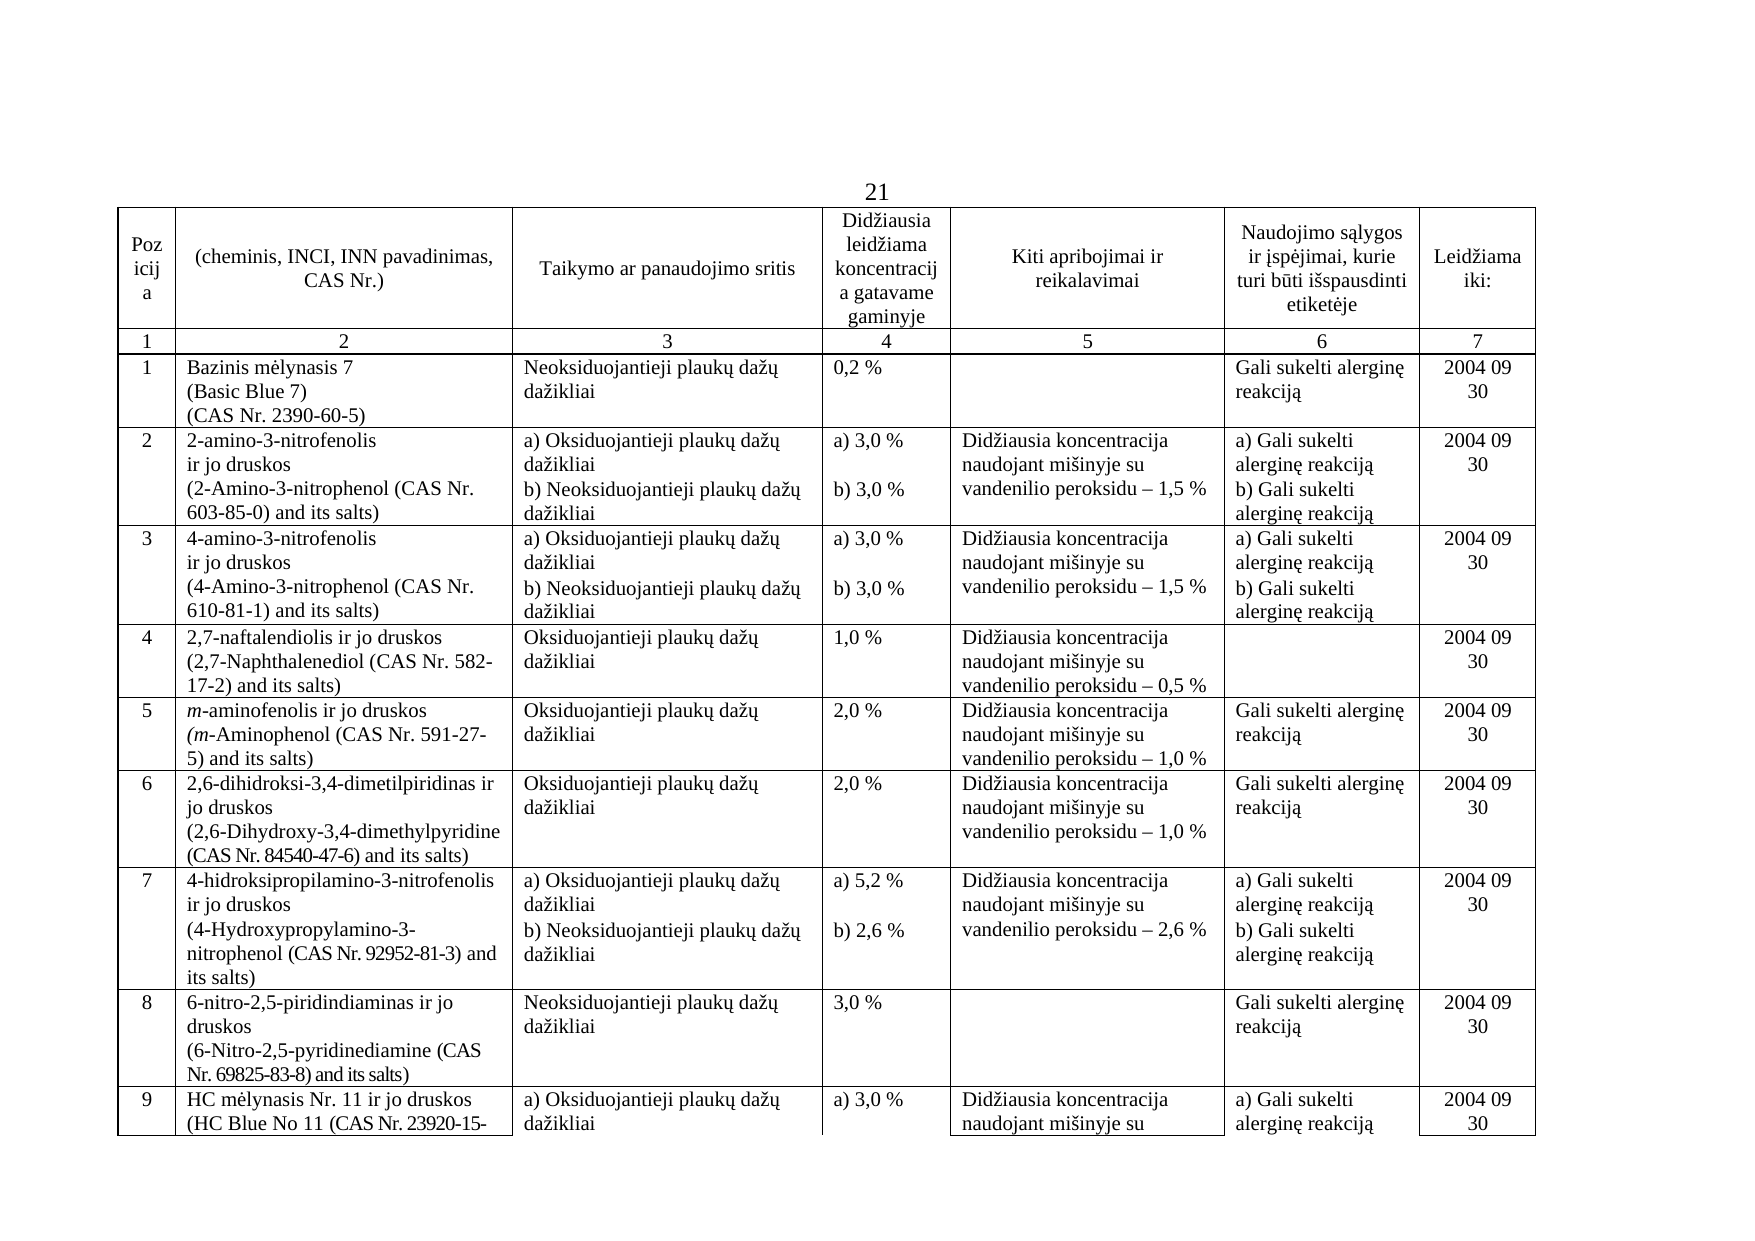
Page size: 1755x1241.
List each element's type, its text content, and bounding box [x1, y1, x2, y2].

table_cell a) Oksiduojantieji plaukų dažų dažikliai [513, 868, 822, 916]
table_cell [1225, 625, 1419, 697]
table_cell Didžiausia koncentracija naudojant mišinyje su vandenilio peroksidu – 1,0 % [951, 698, 1224, 770]
table_cell 2004 09 30 [1420, 990, 1535, 1086]
table_cell 7 [119, 868, 175, 989]
table_cell 1 [119, 329, 175, 353]
table_cell a) Gali sukelti alerginę reakciją [1225, 1087, 1419, 1135]
table_cell Didžiausia koncentracija naudojant mišinyje su vandenilio peroksidu – 1,5 % [951, 428, 1224, 525]
table_cell a) Gali sukelti alerginę reakciją [1225, 868, 1419, 916]
table_cell 3 [513, 329, 822, 353]
table_cell b) Neoksiduojantieji plaukų dažų dažikliai [513, 476, 822, 525]
table_cell b) 2,6 % [823, 916, 950, 989]
table_cell Oksiduojantieji plaukų dažų dažikliai [513, 698, 822, 770]
table_cell 2004 09 30 [1420, 698, 1535, 770]
table_cell 2,6-dihidroksi-3,4-dimetilpiridinas ir jo druskos (2,6-Dihydroxy-3,4-dimethylpyridine (CAS Nr. 84540-47-6) and its salts) [176, 771, 512, 867]
table_cell 1 [119, 355, 175, 427]
table_cell [951, 990, 1224, 1086]
table_cell 4-amino-3-nitrofenolis ir jo druskos (4-Amino-3-nitrophenol (CAS Nr. 610-81-1) and its salts) [176, 526, 512, 623]
table_cell a) 3,0 % [823, 526, 950, 574]
table_header Pozicija [119, 208, 175, 328]
table_cell 2004 09 30 [1420, 868, 1535, 989]
table_cell Neoksiduojantieji plaukų dažų dažikliai [513, 355, 822, 427]
table_cell 4-hidroksipropilamino-3-nitrofenolis ir jo druskos (4-Hydroxypropylamino-3-nitrophenol (CAS Nr. 92952-81-3) and its salts) [176, 868, 512, 989]
table_cell Oksiduojantieji plaukų dažų dažikliai [513, 625, 822, 697]
table_cell 5 [951, 329, 1224, 353]
table_cell Didžiausia koncentracija naudojant mišinyje su vandenilio peroksidu – 0,5 % [951, 625, 1224, 697]
table_cell Kiti apribojimai ir reikalavimai [951, 208, 1224, 328]
table_cell 6 [119, 771, 175, 867]
table_cell Gali sukelti alerginę reakciją [1225, 990, 1419, 1086]
table_cell 1,0 % [823, 625, 950, 697]
table_header Leidžiama iki: [1420, 208, 1535, 328]
table_cell 2004 09 30 [1420, 1087, 1535, 1135]
table_cell a) 3,0 % [823, 1087, 950, 1135]
table_cell b) 3,0 % [823, 574, 950, 623]
table_cell a) Gali sukelti alerginę reakciją [1225, 526, 1419, 574]
table_cell Gali sukelti alerginę reakciją [1225, 698, 1419, 770]
table_cell 6-nitro-2,5-piridindiaminas ir jo druskos (6-Nitro-2,5-pyridinediamine (CAS Nr. 69825-83-8) and its salts) [176, 990, 512, 1086]
table_cell 2004 09 30 [1420, 625, 1535, 697]
table_cell 4 [119, 625, 175, 697]
table_cell Bazinis mėlynasis 7 (Basic Blue 7) (CAS Nr. 2390-60-5) [176, 355, 512, 427]
table_cell 2-amino-3-nitrofenolis ir jo druskos (2-Amino-3-nitrophenol (CAS Nr. 603-85-0) and its salts) [176, 428, 512, 525]
table_cell 8 [119, 990, 175, 1086]
table_cell Didžiausia koncentracija naudojant mišinyje su vandenilio peroksidu – 1,5 % [951, 526, 1224, 623]
table_cell 2 [176, 329, 512, 353]
table_cell b) Neoksiduojantieji plaukų dažų dažikliai [513, 574, 822, 623]
table_cell Didžiausia koncentracija naudojant mišinyje su [951, 1087, 1224, 1135]
table_cell 2,0 % [823, 698, 950, 770]
table_cell a) Oksiduojantieji plaukų dažų dažikliai [513, 428, 822, 476]
table_cell b) 3,0 % [823, 476, 950, 525]
table_cell 7 [1420, 329, 1535, 353]
table_cell 2,7-naftalendiolis ir jo druskos (2,7-Naphthalenediol (CAS Nr. 582-17-2) and its salts) [176, 625, 512, 697]
table_cell a) Oksiduojantieji plaukų dažų dažikliai [513, 1087, 822, 1135]
table_cell [951, 355, 1224, 427]
table_header (cheminis, INCI, INN pavadinimas, CAS Nr.) [176, 208, 512, 328]
table_cell Didžiausia leidžiama koncentracija gatavame gaminyje [823, 208, 950, 328]
table_cell 2 [119, 428, 175, 525]
table_cell Didžiausia koncentracija naudojant mišinyje su vandenilio peroksidu – 1,0 % [951, 771, 1224, 867]
table_cell a) 5,2 % [823, 868, 950, 916]
table_cell m-aminofenolis ir jo druskos (m-Aminophenol (CAS Nr. 591-27-5) and its salts) [176, 698, 512, 770]
table_cell HC mėlynasis Nr. 11 ir jo druskos (HC Blue No 11 (CAS Nr. 23920-15- [176, 1087, 512, 1135]
table_cell 0,2 % [823, 355, 950, 427]
table_cell 3 [119, 526, 175, 623]
table_cell Oksiduojantieji plaukų dažų dažikliai [513, 771, 822, 867]
table_cell Gali sukelti alerginę reakciją [1225, 355, 1419, 427]
table_cell Taikymo ar panaudojimo sritis [513, 208, 822, 328]
table_cell Gali sukelti alerginę reakciją [1225, 771, 1419, 867]
table_cell a) Oksiduojantieji plaukų dažų dažikliai [513, 526, 822, 574]
table_cell b) Gali sukelti alerginę reakciją [1225, 476, 1419, 525]
table_cell b) Gali sukelti alerginę reakciją [1225, 916, 1419, 989]
table_cell 6 [1225, 329, 1419, 353]
table_header Naudojimo sąlygos ir įspėjimai, kurie turi būti išspausdinti etiketėje [1225, 208, 1419, 328]
table_cell 2004 09 30 [1420, 771, 1535, 867]
table_cell Didžiausia koncentracija naudojant mišinyje su vandenilio peroksidu – 2,6 % [951, 868, 1224, 989]
table_cell a) 3,0 % [823, 428, 950, 476]
table_cell 3,0 % [823, 990, 950, 1086]
table_cell 2004 09 30 [1420, 355, 1535, 427]
table_cell 5 [119, 698, 175, 770]
table_cell Neoksiduojantieji plaukų dažų dažikliai [513, 990, 822, 1086]
table_cell 2,0 % [823, 771, 950, 867]
table_cell 2004 09 30 [1420, 428, 1535, 525]
table_cell 4 [823, 329, 950, 353]
table_cell a) Gali sukelti alerginę reakciją [1225, 428, 1419, 476]
table_cell 2004 09 30 [1420, 526, 1535, 623]
table_cell b) Gali sukelti alerginę reakciją [1225, 574, 1419, 623]
table_cell b) Neoksiduojantieji plaukų dažų dažikliai [513, 916, 822, 989]
table_cell 9 [119, 1087, 175, 1135]
